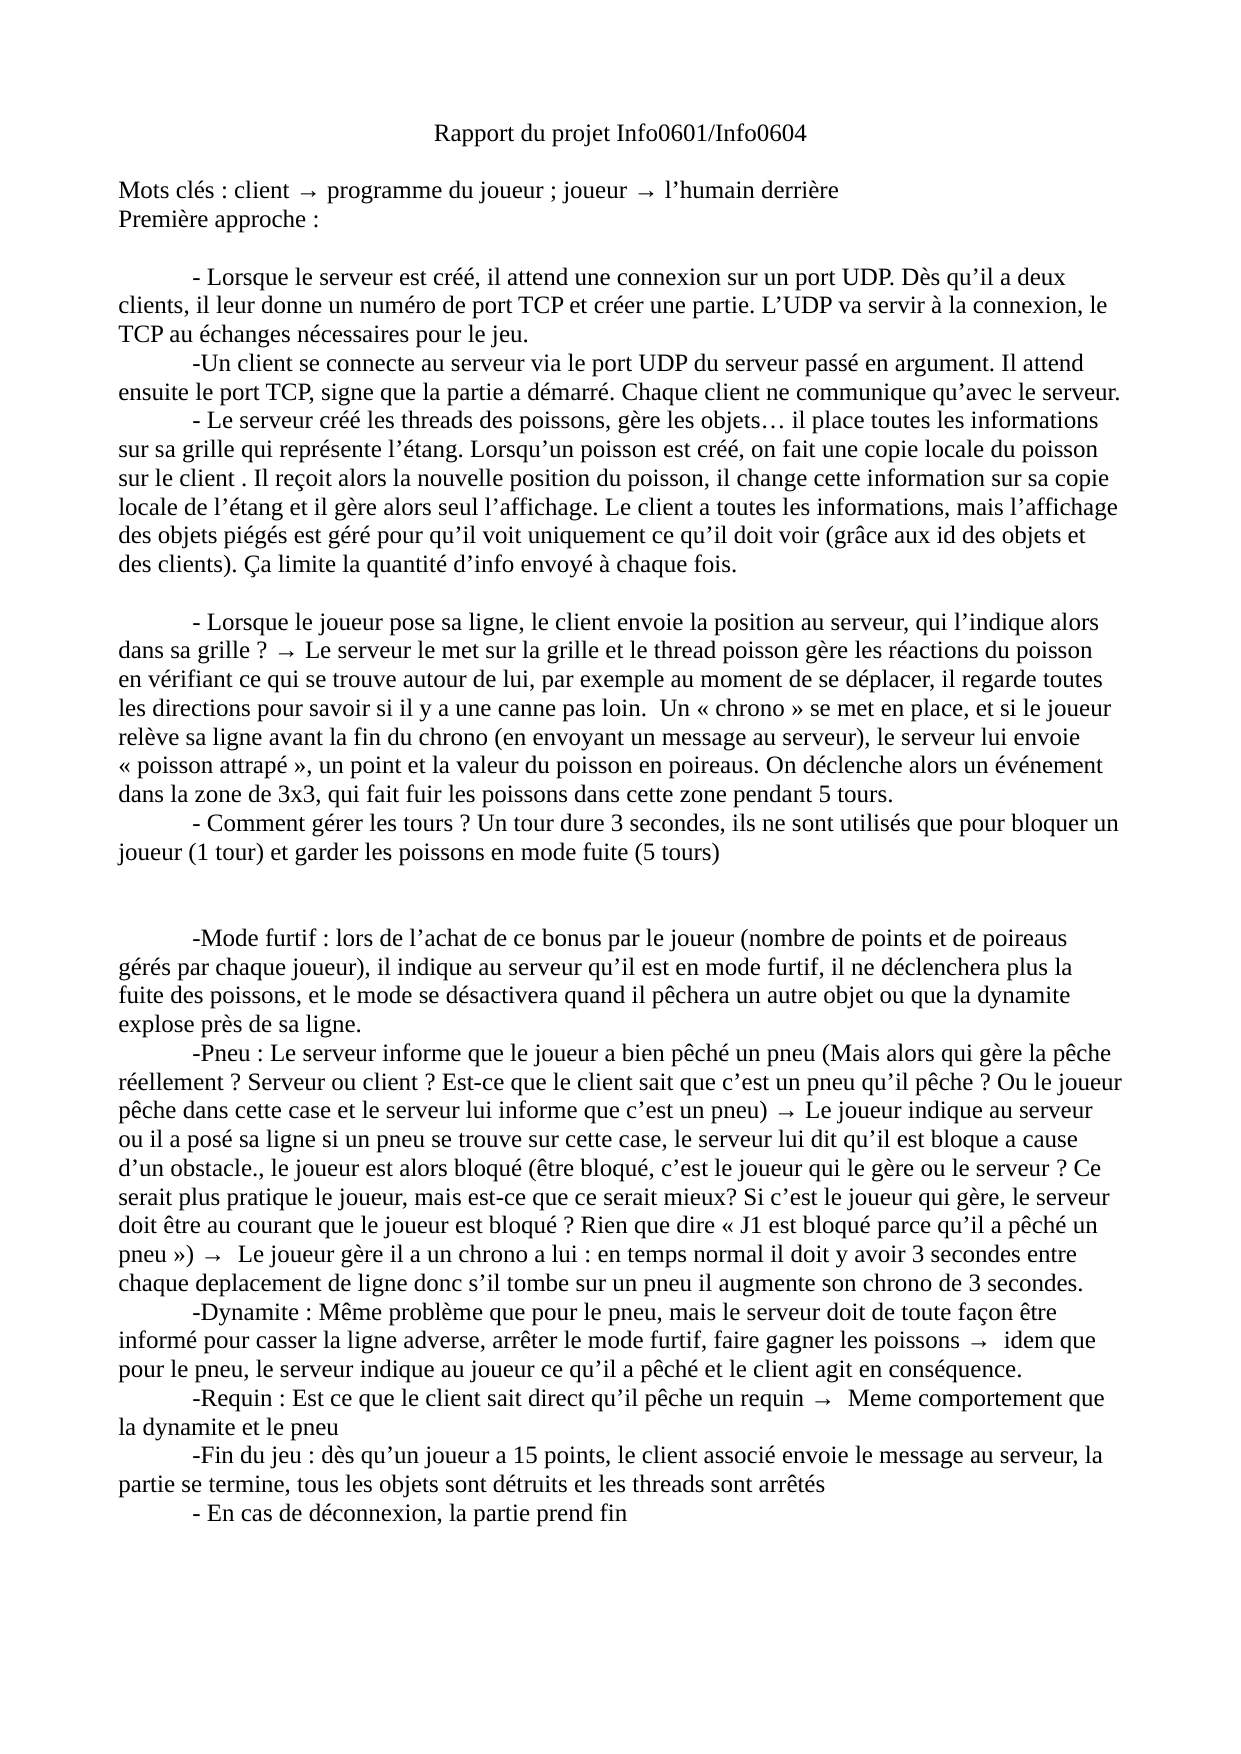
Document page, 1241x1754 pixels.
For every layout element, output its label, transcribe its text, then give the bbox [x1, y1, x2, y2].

text -Dynamite : Même problème que pour le pneu, mais le serveur doit de toute façon être informé pour casser la ligne adverse, arrêter le mode furtif, faire gagner les poissons → idem que pour le pneu, le serveur indique au joueur ce qu’il a pêché et le client agit en conséquence. [118, 1297, 1122, 1383]
text -Requin : Est ce que le client sait direct qu’il pêche un requin → Meme comportement que la dynamite et le pneu [118, 1383, 1122, 1441]
text - En cas de déconnexion, la partie prend fin [118, 1498, 1122, 1527]
text -Mode furtif : lors de l’achat de ce bonus par le joueur (nombre de points et de poireaus gérés par chaque joueur), il indique au serveur qu’il est en mode furtif, il ne déclenchera plus la fuite des poissons, et le mode se désactivera quand il pêchera un autre objet ou que la dynamite explose près de sa ligne. [118, 923, 1122, 1038]
text Première approche : [118, 204, 1122, 233]
text Mots clés : client → programme du joueur ; joueur → l’humain derrière [118, 176, 1122, 204]
text -Un client se connecte au serveur via le port UDP du serveur passé en argument. Il attend ensuite le port TCP, signe que la partie a démarré. Chaque client ne communique qu’avec le serveur. [118, 348, 1122, 406]
text - Lorsque le joueur pose sa ligne, le client envoie la position au serveur, qui l’indique alors dans sa grille ? → Le serveur le met sur la grille et le thread poisson gère les réactions du poisson en vérifiant ce qui se trouve autour de lui, par exemple au moment de se déplacer, il regarde toutes les directions pour savoir si il y a une canne pas loin. Un « chrono » se met en place, et si le joueur relève sa ligne avant la fin du chrono (en envoyant un message au serveur), le serveur lui envoie « poisson attrapé », un point et la valeur du poisson en poireaus. On déclenche alors un événement dans la zone de 3x3, qui fait fuir les poissons dans cette zone pendant 5 tours. [118, 607, 1122, 808]
text - Le serveur créé les threads des poissons, gère les objets… il place toutes les informations sur sa grille qui représente l’étang. Lorsqu’un poisson est créé, on fait une copie locale du poisson sur le client . Il reçoit alors la nouvelle position du poisson, il change cette information sur sa copie locale de l’étang et il gère alors seul l’affichage. Le client a toutes les informations, mais l’affichage des objets piégés est géré pour qu’il voit uniquement ce qu’il doit voir (grâce aux id des objets et des clients). Ça limite la quantité d’info envoyé à chaque fois. [118, 406, 1122, 578]
text -Fin du jeu : dès qu’un joueur a 15 points, le client associé envoie le message au serveur, la partie se termine, tous les objets sont détruits et les threads sont arrêtés [118, 1441, 1122, 1498]
text -Pneu : Le serveur informe que le joueur a bien pêché un pneu (Mais alors qui gère la pêche réellement ? Serveur ou client ? Est-ce que le client sait que c’est un pneu qu’il pêche ? Ou le joueur pêche dans cette case et le serveur lui informe que c’est un pneu) → Le joueur indique au serveur ou il a posé sa ligne si un pneu se trouve sur cette case, le serveur lui dit qu’il est bloque a cause d’un obstacle., le joueur est alors bloqué (être bloqué, c’est le joueur qui le gère ou le serveur ? Ce serait plus pratique le joueur, mais est-ce que ce serait mieux? Si c’est le joueur qui gère, le serveur doit être au courant que le joueur est bloqué ? Rien que dire « J1 est bloqué parce qu’il a pêché un pneu ») → Le joueur gère il a un chrono a lui : en temps normal il doit y avoir 3 secondes entre chaque deplacement de ligne donc s’il tombe sur un pneu il augmente son chrono de 3 secondes. [118, 1038, 1122, 1297]
text - Comment gérer les tours ? Un tour dure 3 secondes, ils ne sont utilisés que pour bloquer un joueur (1 tour) et garder les poissons en mode fuite (5 tours) [118, 808, 1122, 866]
text - Lorsque le serveur est créé, il attend une connexion sur un port UDP. Dès qu’il a deux clients, il leur donne un numéro de port TCP et créer une partie. L’UDP va servir à la connexion, le TCP au échanges nécessaires pour le jeu. [118, 262, 1122, 348]
text Rapport du projet Info0601/Info0604 [118, 118, 1122, 147]
